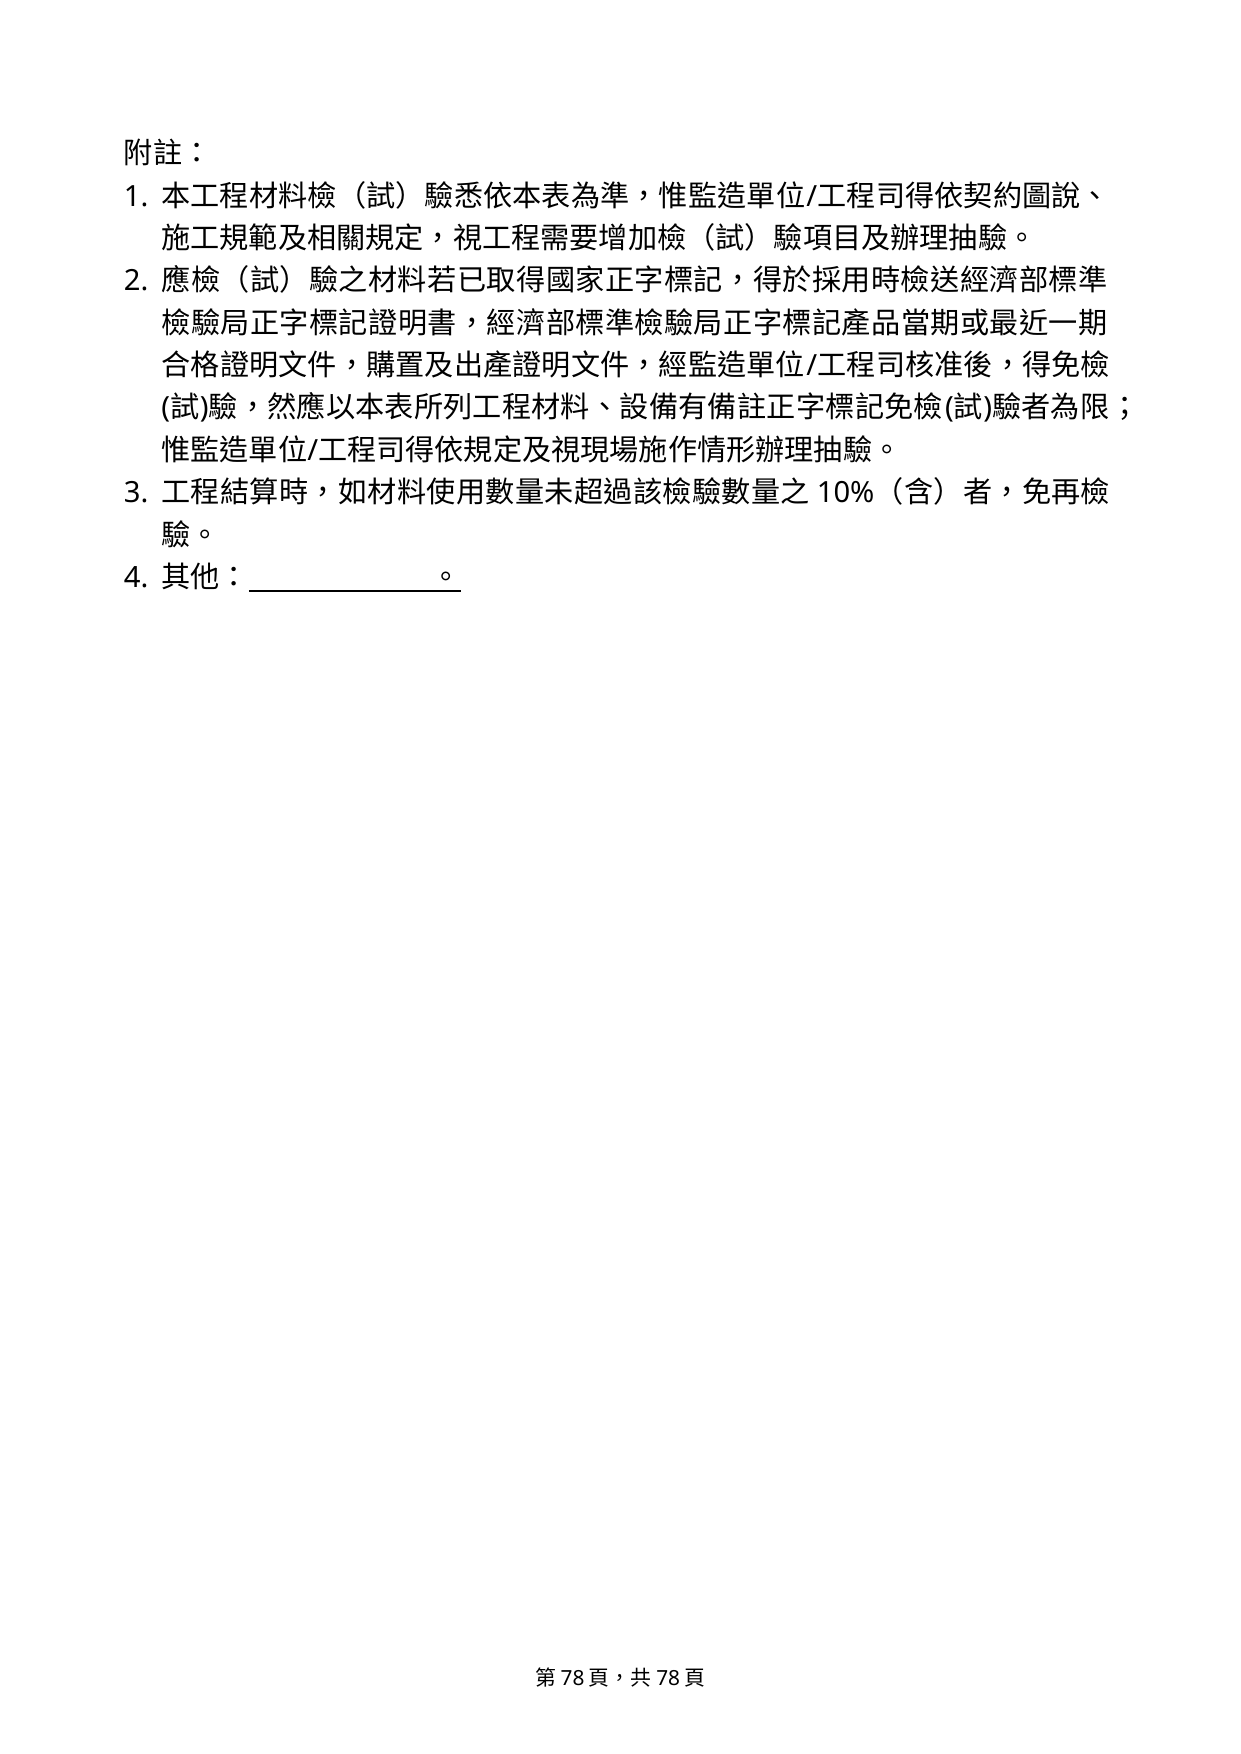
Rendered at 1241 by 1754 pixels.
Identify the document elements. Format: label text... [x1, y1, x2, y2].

list 工程結算時，如材料使用數量未超過該檢驗數量之10%（含）者，免再檢驗。 [124, 469, 1110, 553]
text 附註： [124, 130, 1110, 172]
list 其他： 。 [124, 553, 1110, 596]
list 本工程材料檢（試）驗悉依本表為準，惟監造單位/工程司得依契約圖說、施工規範及相關規定，視工程需要增加檢（試）驗項目及辦理抽驗。 [124, 172, 1110, 257]
list 應檢（試）驗之材料若已取得國家正字標記，得於採用時檢送經濟部標準檢驗局正字標記證明書，經濟部標準檢驗局正字標記產品當期或最近一期合格證明文件，購置及出產證明文件，經監造單位/工程司核准後，得免檢(試)驗，然應以本表所列工程材料、設備有備註正字標記免檢(試)驗者為限；惟監造單位/工程司得依規定及視現場施作情形辦理抽驗。 [124, 257, 1110, 469]
